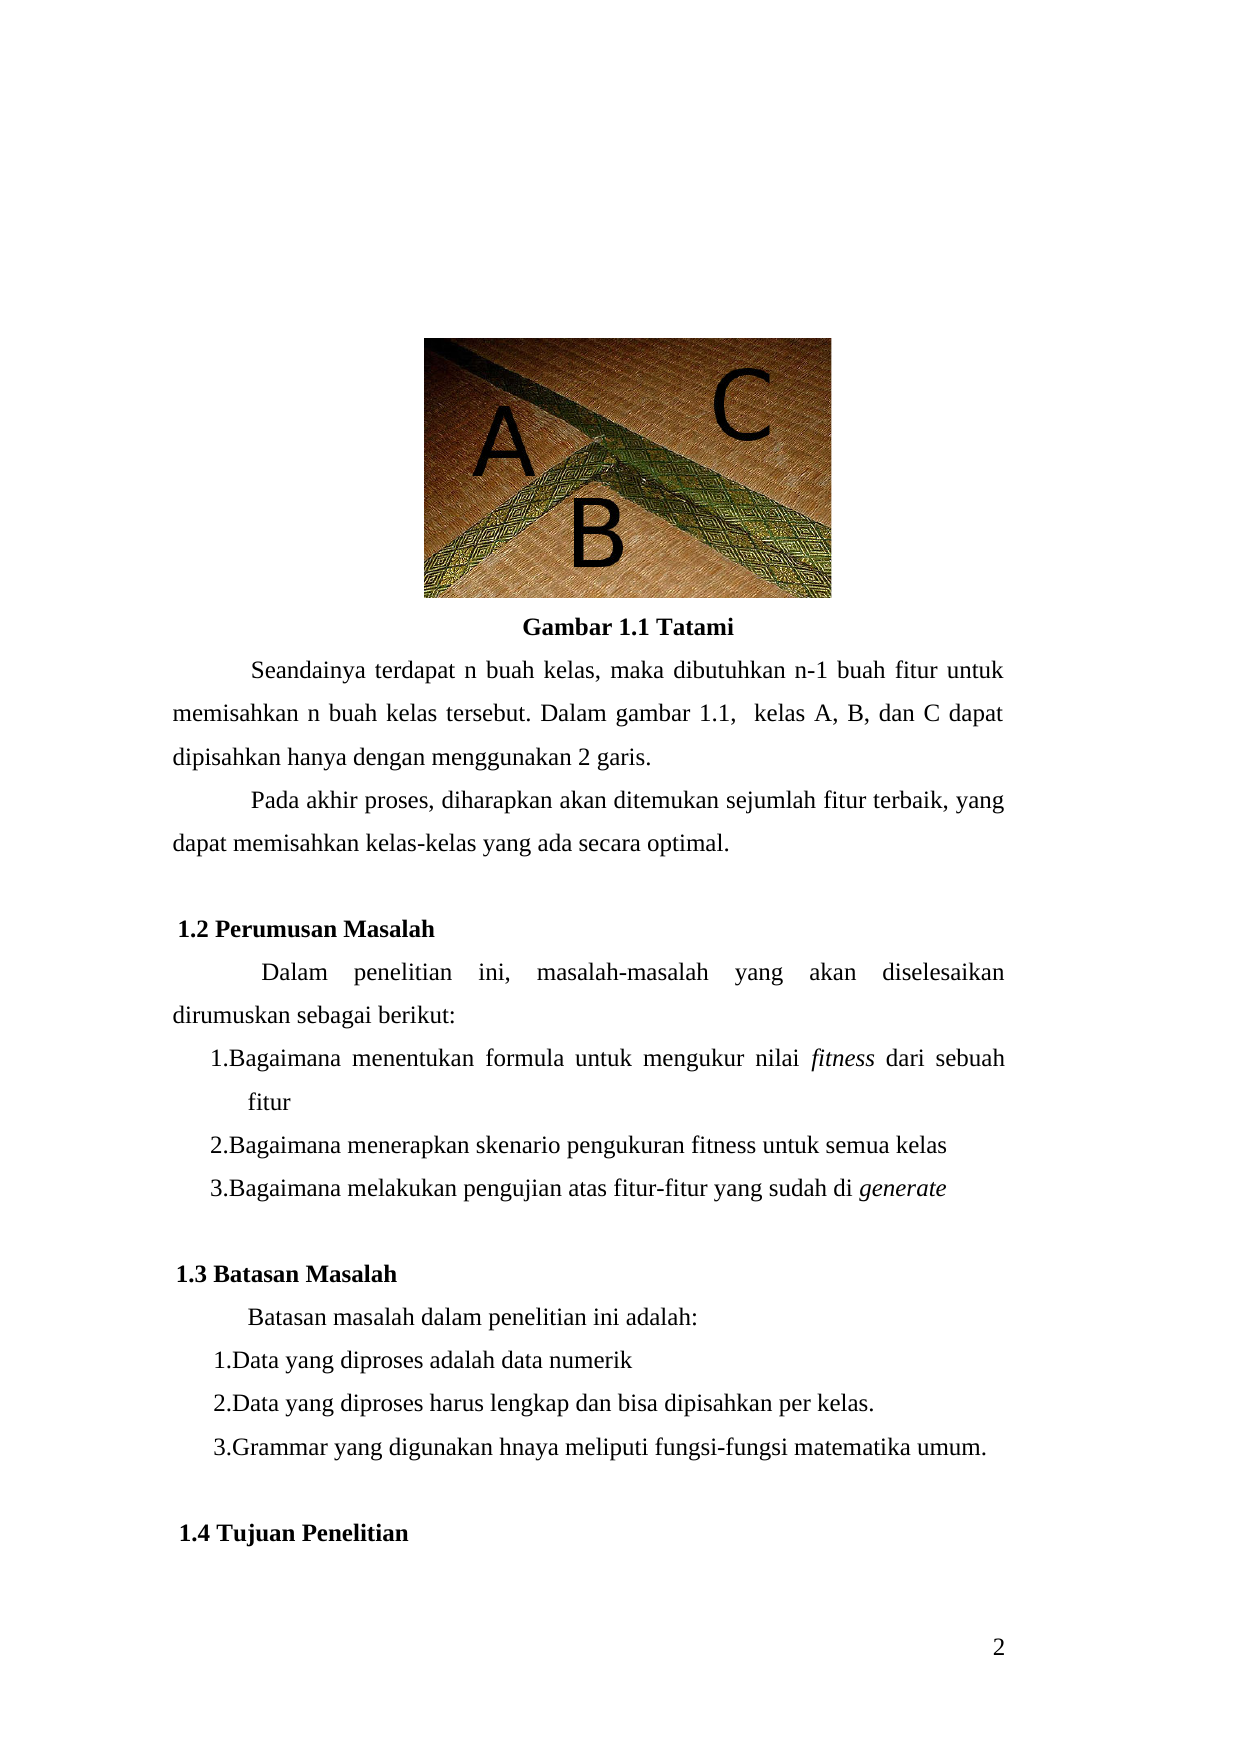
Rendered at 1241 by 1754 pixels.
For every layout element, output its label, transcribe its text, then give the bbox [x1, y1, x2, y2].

text Pada akhir proses, diharapkan akan ditemukan sejumlah fitur terbaik, yang dapat memisahkan kelas-kelas yang ada secara optimal. [172, 785, 1005, 857]
subtitle Batasan Masalah [176, 1259, 1005, 1288]
text Dalam penelitian ini, masalah-masalah yang akan diselesaikan dirumuskan sebagai berikut: [172, 957, 1005, 1029]
text Gambar 1.1 Tatami [172, 612, 1005, 641]
text Seandainya terdapat n buah kelas, maka dibutuhkan n-1 buah fitur untuk memisahkan n buah kelas tersebut. Dalam gambar 1.1, kelas A, B, dan C dapat dipisahkan hanya dengan menggunakan 2 garis. [172, 655, 1005, 770]
list Bagaimana melakukan pengujian atas fitur-fitur yang sudah di generate [210, 1173, 1005, 1202]
list Bagaimana menentukan formula untuk mengukur nilai fitness dari sebuah fitur [210, 1043, 1005, 1115]
subtitle Tujuan Penelitian [179, 1518, 1005, 1547]
list Grammar yang digunakan hnaya meliputi fungsi-fungsi matematika umum. [213, 1432, 1005, 1460]
list Data yang diproses harus lengkap dan bisa dipisahkan per kelas. [213, 1388, 1005, 1417]
list Bagaimana menerapkan skenario pengukuran fitness untuk semua kelas [210, 1130, 1005, 1158]
list Data yang diproses adalah data numerik [213, 1345, 1005, 1374]
picture [424, 338, 832, 598]
text Batasan masalah dalam penelitian ini adalah: [172, 1302, 1005, 1331]
subtitle Perumusan Masalah [177, 914, 1005, 943]
